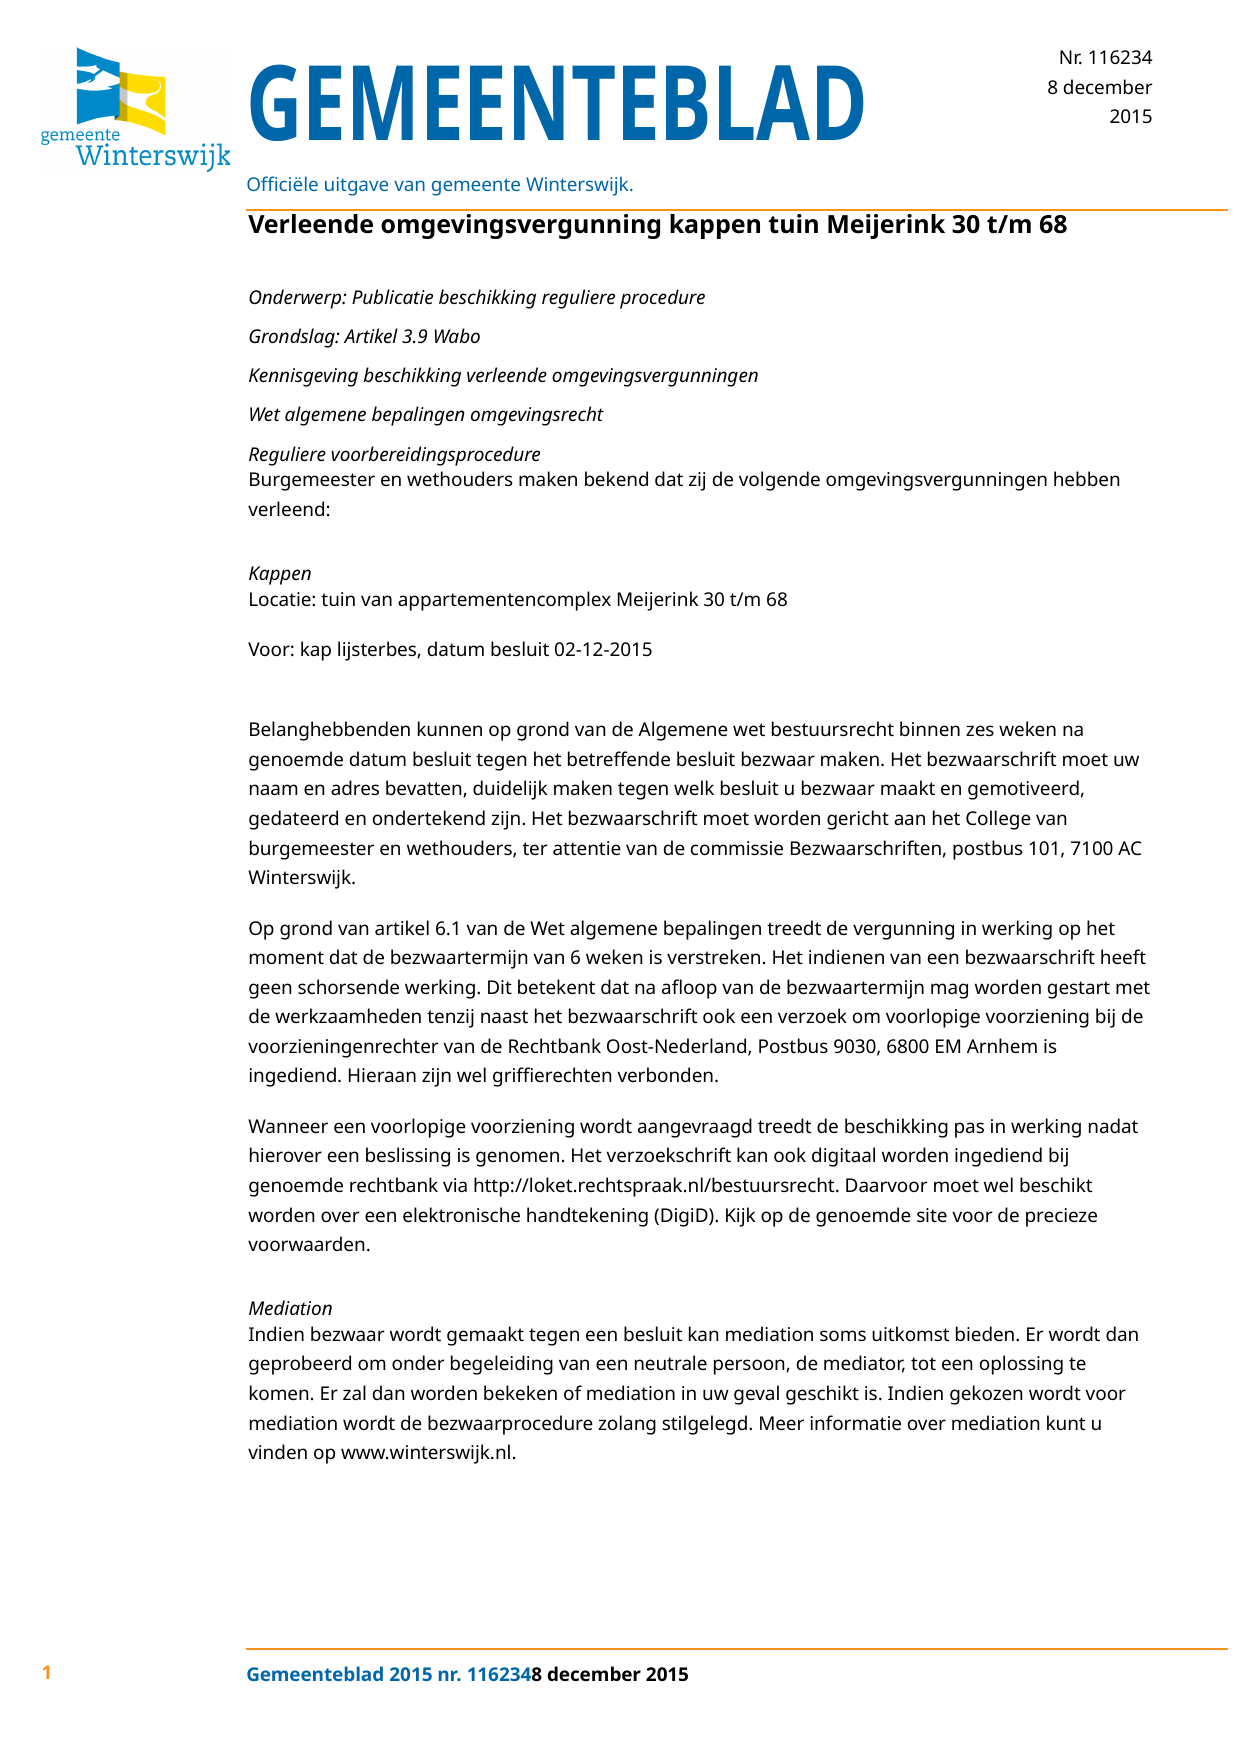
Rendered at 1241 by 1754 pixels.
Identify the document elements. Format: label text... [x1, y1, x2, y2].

text Locatie: tuin van appartementencomplex Meijerink 30 t/m 68 [248, 586, 1152, 612]
picture [41, 47, 231, 172]
text Kappen [248, 560, 1152, 586]
text Grondslag: Artikel 3.9 Wabo [248, 323, 1152, 349]
text Burgemeester en wethouders maken bekend dat zij de volgende omgevingsvergunningen hebben verleend: [248, 467, 1152, 522]
text Voor: kap lijsterbes, datum besluit 02-12-2015 [248, 636, 1152, 662]
text Wanneer een voorlopige voorziening wordt aangevraagd treedt de beschikking pas in werking nadat hierover een beslissing is genomen. Het verzoekschrift kan ook digitaal worden ingediend bij genoemde rechtbank via http://loket.rechtspraak.nl/bestuursrecht. Daarvoor moet wel beschikt worden over een elektronische handtekening (DigiD). Kijk op de genoemde site voor de precieze voorwaarden. [248, 1113, 1152, 1257]
text Op grond van artikel 6.1 van de Wet algemene bepalingen treedt de vergunning in werking op het moment dat de bezwaartermijn van 6 weken is verstreken. Het indienen van een bezwaarschrift heeft geen schorsende werking. Dit betekent dat na afloop van de bezwaartermijn mag worden gestart met de werkzaamheden tenzij naast het bezwaarschrift ook een verzoek om voorlopige voorziening bij de voorzieningenrechter van de Rechtbank Oost-Nederland, Postbus 9030, 6800 EM Arnhem is ingediend. Hieraan zijn wel griffierechten verbonden. [248, 915, 1152, 1088]
text Mediation [248, 1295, 1152, 1321]
text Onderwerp: Publicatie beschikking reguliere procedure [248, 284, 1152, 309]
text Reguliere voorbereidingsprocedure [248, 441, 1152, 467]
text Kennisgeving beschikking verleende omgevingsvergunningen [248, 362, 1152, 388]
text Verleende omgevingsvergunning kappen tuin Meijerink 30 t/m 68 [248, 211, 1152, 241]
text Indien bezwaar wordt gemaakt tegen een besluit kan mediation soms uitkomst bieden. Er wordt dan geprobeerd om onder begeleiding van een neutrale persoon, de mediator, tot een oplossing te komen. Er zal dan worden bekeken of mediation in uw geval geschikt is. Indien gekozen wordt voor mediation wordt de bezwaarprocedure zolang stilgelegd. Meer informatie over mediation kunt u vinden op www.winterswijk.nl. [248, 1321, 1152, 1465]
text Wet algemene bepalingen omgevingsrecht [248, 402, 1152, 427]
picture [225, 153, 231, 162]
text Belanghebbenden kunnen op grond van de Algemene wet bestuursrecht binnen zes weken na genoemde datum besluit tegen het betreffende besluit bezwaar maken. Het bezwaarschrift moet uw naam en adres bevatten, duidelijk maken tegen welk besluit u bezwaar maakt en gemotiveerd, gedateerd en ondertekend zijn. Het bezwaarschrift moet worden gericht aan het College van burgemeester en wethouders, ter attentie van de commissie Bezwaarschriften, postbus 101, 7100 AC Winterswijk. [248, 716, 1152, 890]
